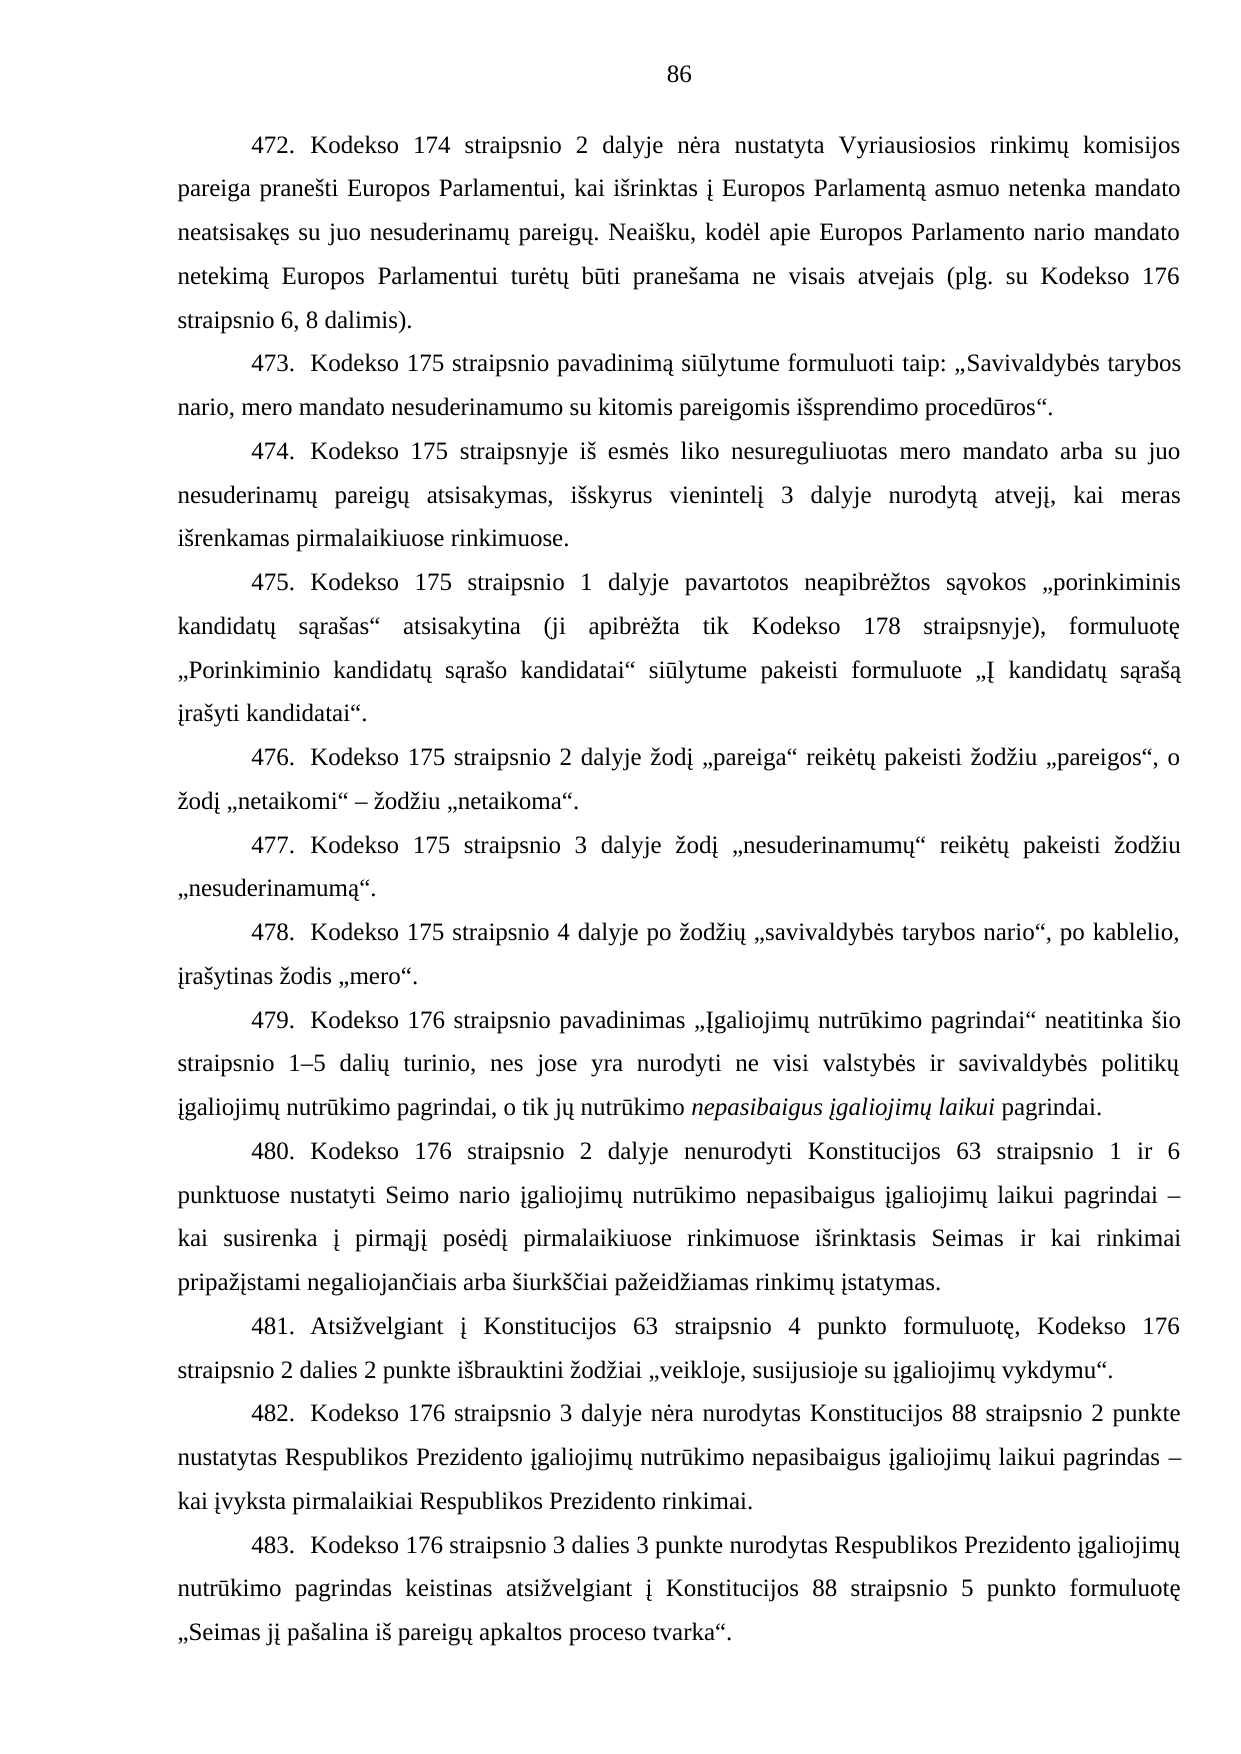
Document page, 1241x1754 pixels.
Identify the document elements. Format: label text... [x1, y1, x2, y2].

list Kodekso 176 straipsnio pavadinimas „Įgaliojimų nutrūkimo pagrindai“ neatitinka šio straipsnio 1–5 dalių turinio, nes jose yra nurodyti ne visi valstybės ir savivaldybės politikų įgaliojimų nutrūkimo pagrindai, o tik jų nutrūkimo nepasibaigus įgaliojimų laikui pagrindai. [177, 993, 1181, 1124]
list Atsižvelgiant į Konstitucijos 63 straipsnio 4 punkto formuluotę, Kodekso 176 straipsnio 2 dalies 2 punkte išbrauktini žodžiai „veikloje, susijusioje su įgaliojimų vykdymu“. [177, 1299, 1181, 1387]
list Kodekso 176 straipsnio 2 dalyje nenurodyti Konstitucijos 63 straipsnio 1 ir 6 punktuose nustatyti Seimo nario įgaliojimų nutrūkimo nepasibaigus įgaliojimų laikui pagrindai – kai susirenka į pirmąjį posėdį pirmalaikiuose rinkimuose išrinktasis Seimas ir kai rinkimai pripažįstami negaliojančiais arba šiurkščiai pažeidžiamas rinkimų įstatymas. [177, 1124, 1181, 1299]
list Kodekso 175 straipsnio 4 dalyje po žodžių „savivaldybės tarybos nario“, po kablelio, įrašytinas žodis „mero“. [177, 906, 1181, 993]
list Kodekso 174 straipsnio 2 dalyje nėra nustatyta Vyriausiosios rinkimų komisijos pareiga pranešti Europos Parlamentui, kai išrinktas į Europos Parlamentą asmuo netenka mandato neatsisakęs su juo nesuderinamų pareigų. Neaišku, kodėl apie Europos Parlamento nario mandato netekimą Europos Parlamentui turėtų būti pranešama ne visais atvejais (plg. su Kodekso 176 straipsnio 6, 8 dalimis). [177, 118, 1181, 337]
list Kodekso 175 straipsnio 2 dalyje žodį „pareiga“ reikėtų pakeisti žodžiu „pareigos“, o žodį „netaikomi“ – žodžiu „netaikoma“. [177, 731, 1181, 818]
list Kodekso 175 straipsnio 1 dalyje pavartotos neapibrėžtos sąvokos „porinkiminis kandidatų sąrašas“ atsisakytina (ji apibrėžta tik Kodekso 178 straipsnyje), formuluotę „Porinkiminio kandidatų sąrašo kandidatai“ siūlytume pakeisti formuluote „Į kandidatų sąrašą įrašyti kandidatai“. [177, 556, 1181, 731]
list Kodekso 175 straipsnio 3 dalyje žodį „nesuderinamumų“ reikėtų pakeisti žodžiu „nesuderinamumą“. [177, 818, 1181, 906]
list Kodekso 175 straipsnyje iš esmės liko nesureguliuotas mero mandato arba su juo nesuderinamų pareigų atsisakymas, išskyrus vienintelį 3 dalyje nurodytą atvejį, kai meras išrenkamas pirmalaikiuose rinkimuose. [177, 424, 1181, 556]
list Kodekso 176 straipsnio 3 dalyje nėra nurodytas Konstitucijos 88 straipsnio 2 punkte nustatytas Respublikos Prezidento įgaliojimų nutrūkimo nepasibaigus įgaliojimų laikui pagrindas – kai įvyksta pirmalaikiai Respublikos Prezidento rinkimai. [177, 1387, 1181, 1518]
list Kodekso 176 straipsnio 3 dalies 3 punkte nurodytas Respublikos Prezidento įgaliojimų nutrūkimo pagrindas keistinas atsižvelgiant į Konstitucijos 88 straipsnio 5 punkto formuluotę „Seimas jį pašalina iš pareigų apkaltos proceso tvarka“. [177, 1518, 1181, 1649]
list Kodekso 175 straipsnio pavadinimą siūlytume formuluoti taip: „Savivaldybės tarybos nario, mero mandato nesuderinamumo su kitomis pareigomis išsprendimo procedūros“. [177, 337, 1181, 424]
